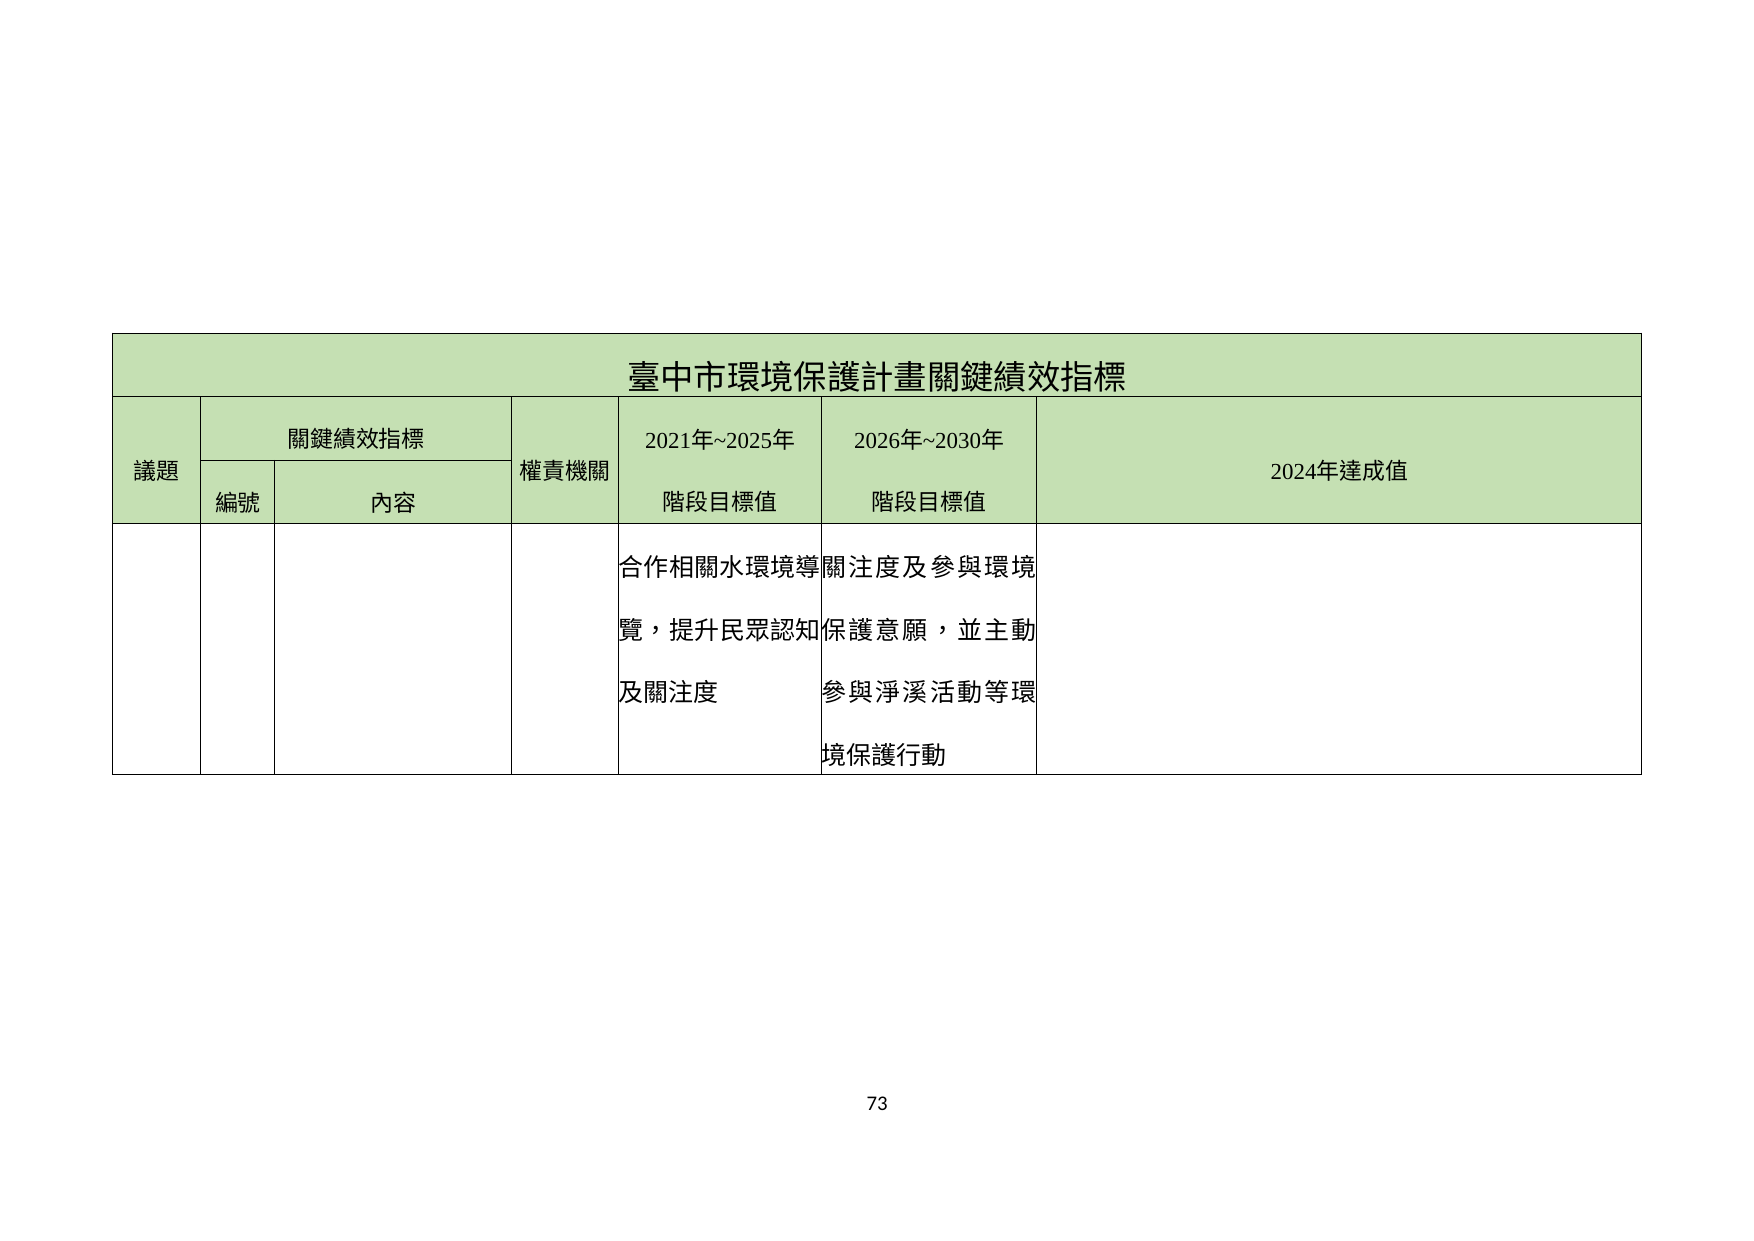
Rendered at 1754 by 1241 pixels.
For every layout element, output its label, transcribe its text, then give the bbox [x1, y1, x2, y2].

table_cell 關鍵績效指標 [201, 397, 511, 460]
table_cell 內容 [275, 461, 511, 523]
table_cell 關注度及參與環境保護意願，並主動參與淨溪活動等環境保護行動 [822, 524, 1036, 774]
table_cell 2026年~2030年 階段目標值 [822, 397, 1036, 523]
table_cell 議題 [113, 397, 200, 523]
table_cell [1037, 524, 1641, 774]
table_header 臺中市環境保護計畫關鍵績效指標 [113, 334, 1641, 396]
table_cell 2021年~2025年 階段目標值 [619, 397, 821, 523]
table_cell 2024年達成值 [1037, 397, 1641, 523]
table_cell 權責機關 [512, 397, 618, 523]
table_cell [512, 524, 618, 774]
table_cell [113, 524, 200, 774]
table_cell [275, 524, 511, 774]
table_cell 編號 [201, 461, 274, 523]
table_cell [201, 524, 274, 774]
table_cell 合作相關水環境導覽，提升民眾認知及關注度 [619, 524, 821, 774]
